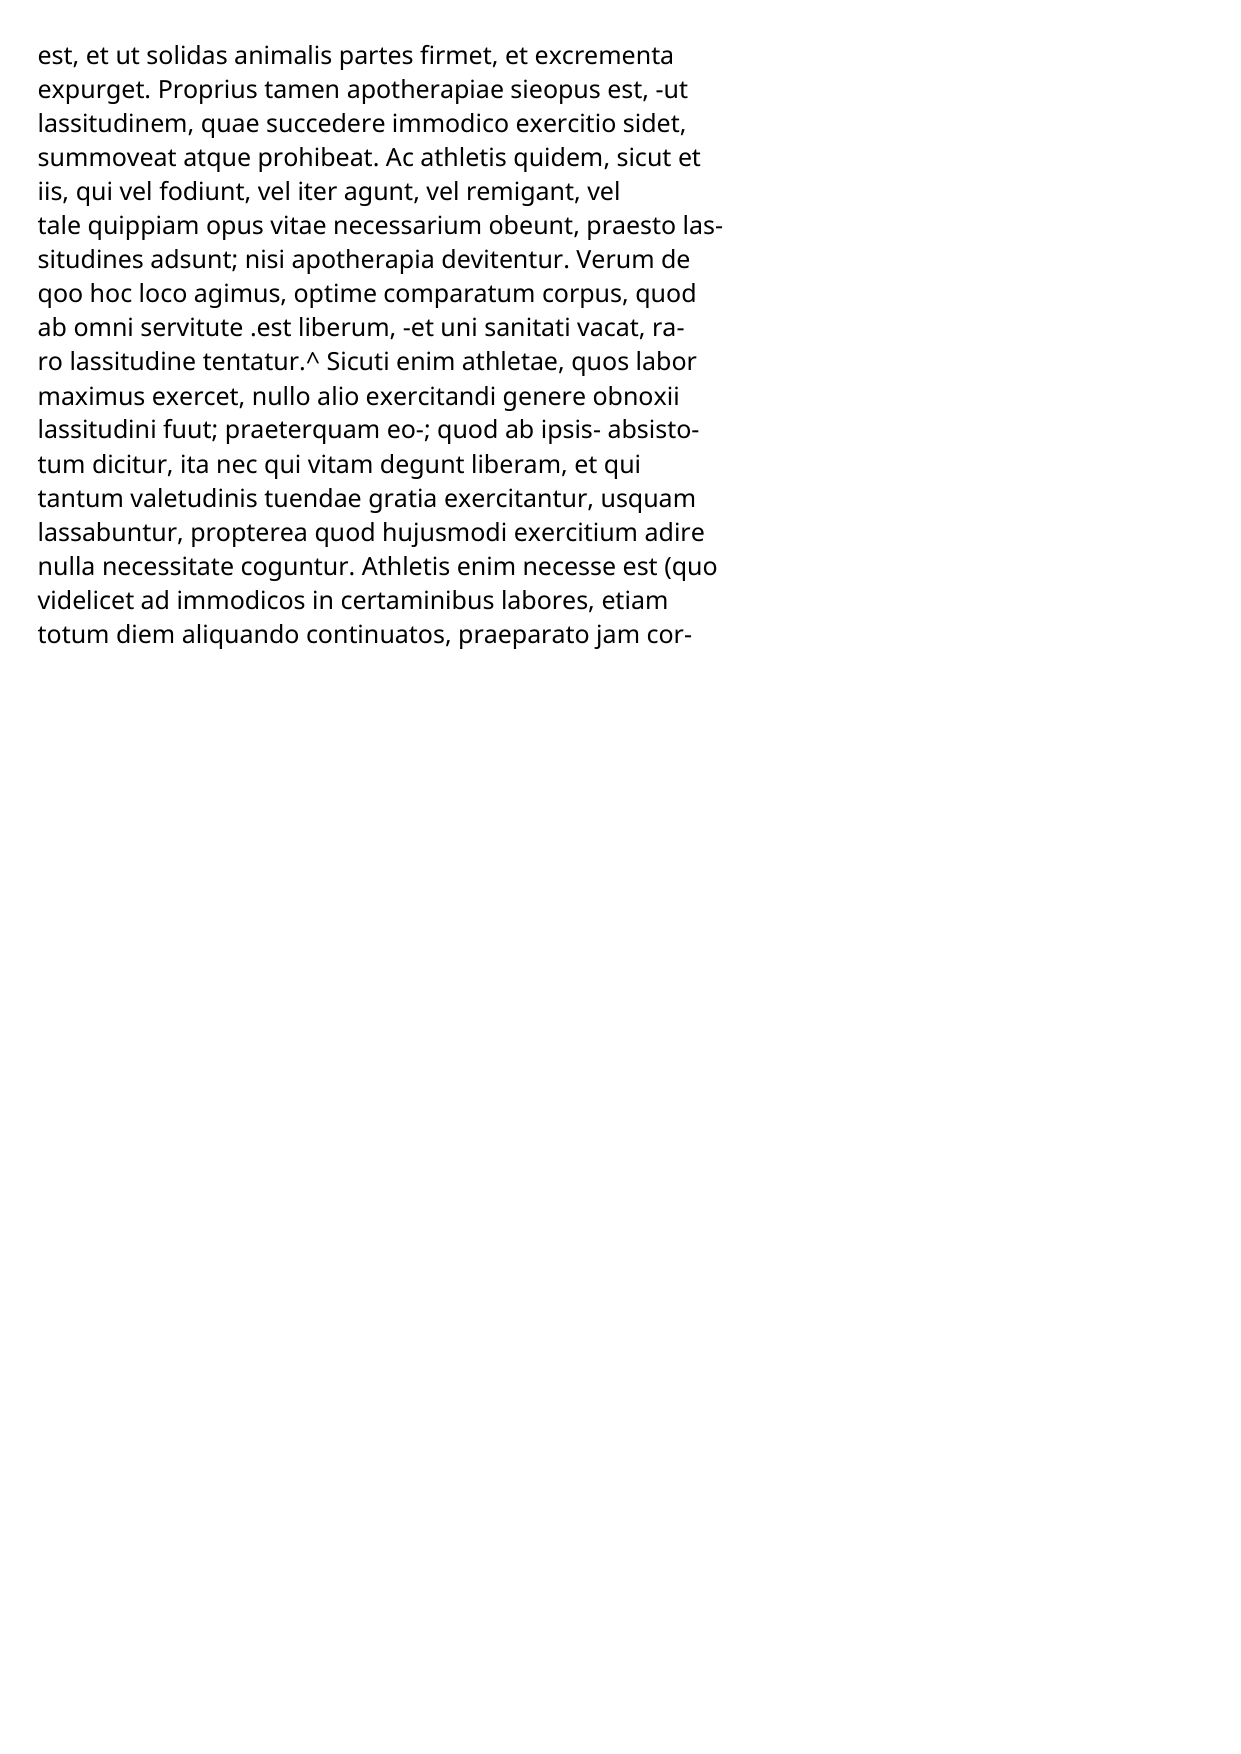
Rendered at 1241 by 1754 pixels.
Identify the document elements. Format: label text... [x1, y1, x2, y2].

text est, et ut solidas animalis partes firmet, et excrementa expurget. Proprius tamen apotherapiae sieopus est, -ut lassitudinem, quae succedere immodico exercitio sidet, summoveat atque prohibeat. Ac athletis quidem, sicut et iis, qui vel fodiunt, vel iter agunt, vel remigant, vel tale quippiam opus vitae necessarium obeunt, praesto las- situdines adsunt; nisi apotherapia devitentur. Verum de qoo hoc loco agimus, optime comparatum corpus, quod ab omni servitute .est liberum, -et uni sanitati vacat, ra- ro lassitudine tentatur.^ Sicuti enim athletae, quos labor maximus exercet, nullo alio exercitandi genere obnoxii lassitudini fuut; praeterquam eo-; quod ab ipsis- absisto- tum dicitur, ita nec qui vitam degunt liberam, et qui tantum valetudinis tuendae gratia exercitantur, usquam lassabuntur, propterea quod hujusmodi exercitium adire nulla necessitate coguntur. Athletis enim necesse est (quo videlicet ad immodicos in certaminibus labores, etiam totum diem aliquando continuatos, praeparato jam cor- [37, 37, 1203, 651]
